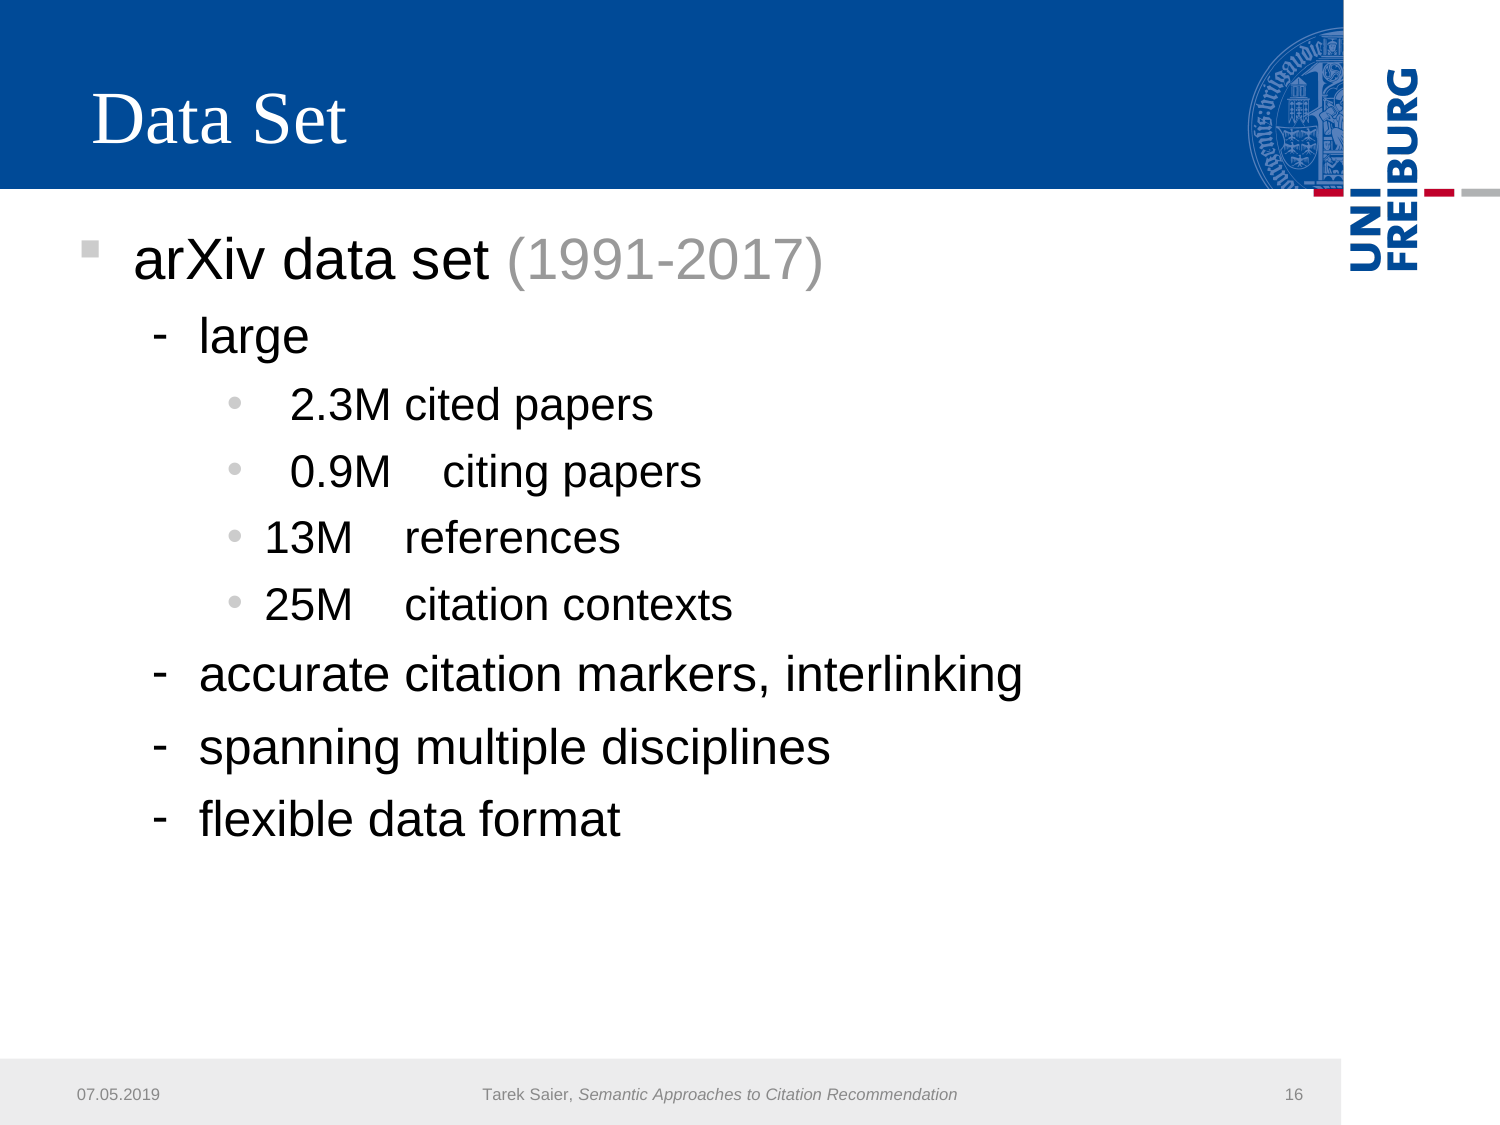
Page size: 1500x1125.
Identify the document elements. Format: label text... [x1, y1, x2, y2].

list arXiv data set (1991-2017) large 02.3M cited papers 00.9M.0 citing papers 13M.0 references 25M.0 citation contexts accurate citation markers, interlinking spanning multiple disciplines flexible data format [76, 221, 1341, 1009]
title Data Set [76, 49, 1235, 178]
picture [0, 0, 1500, 271]
